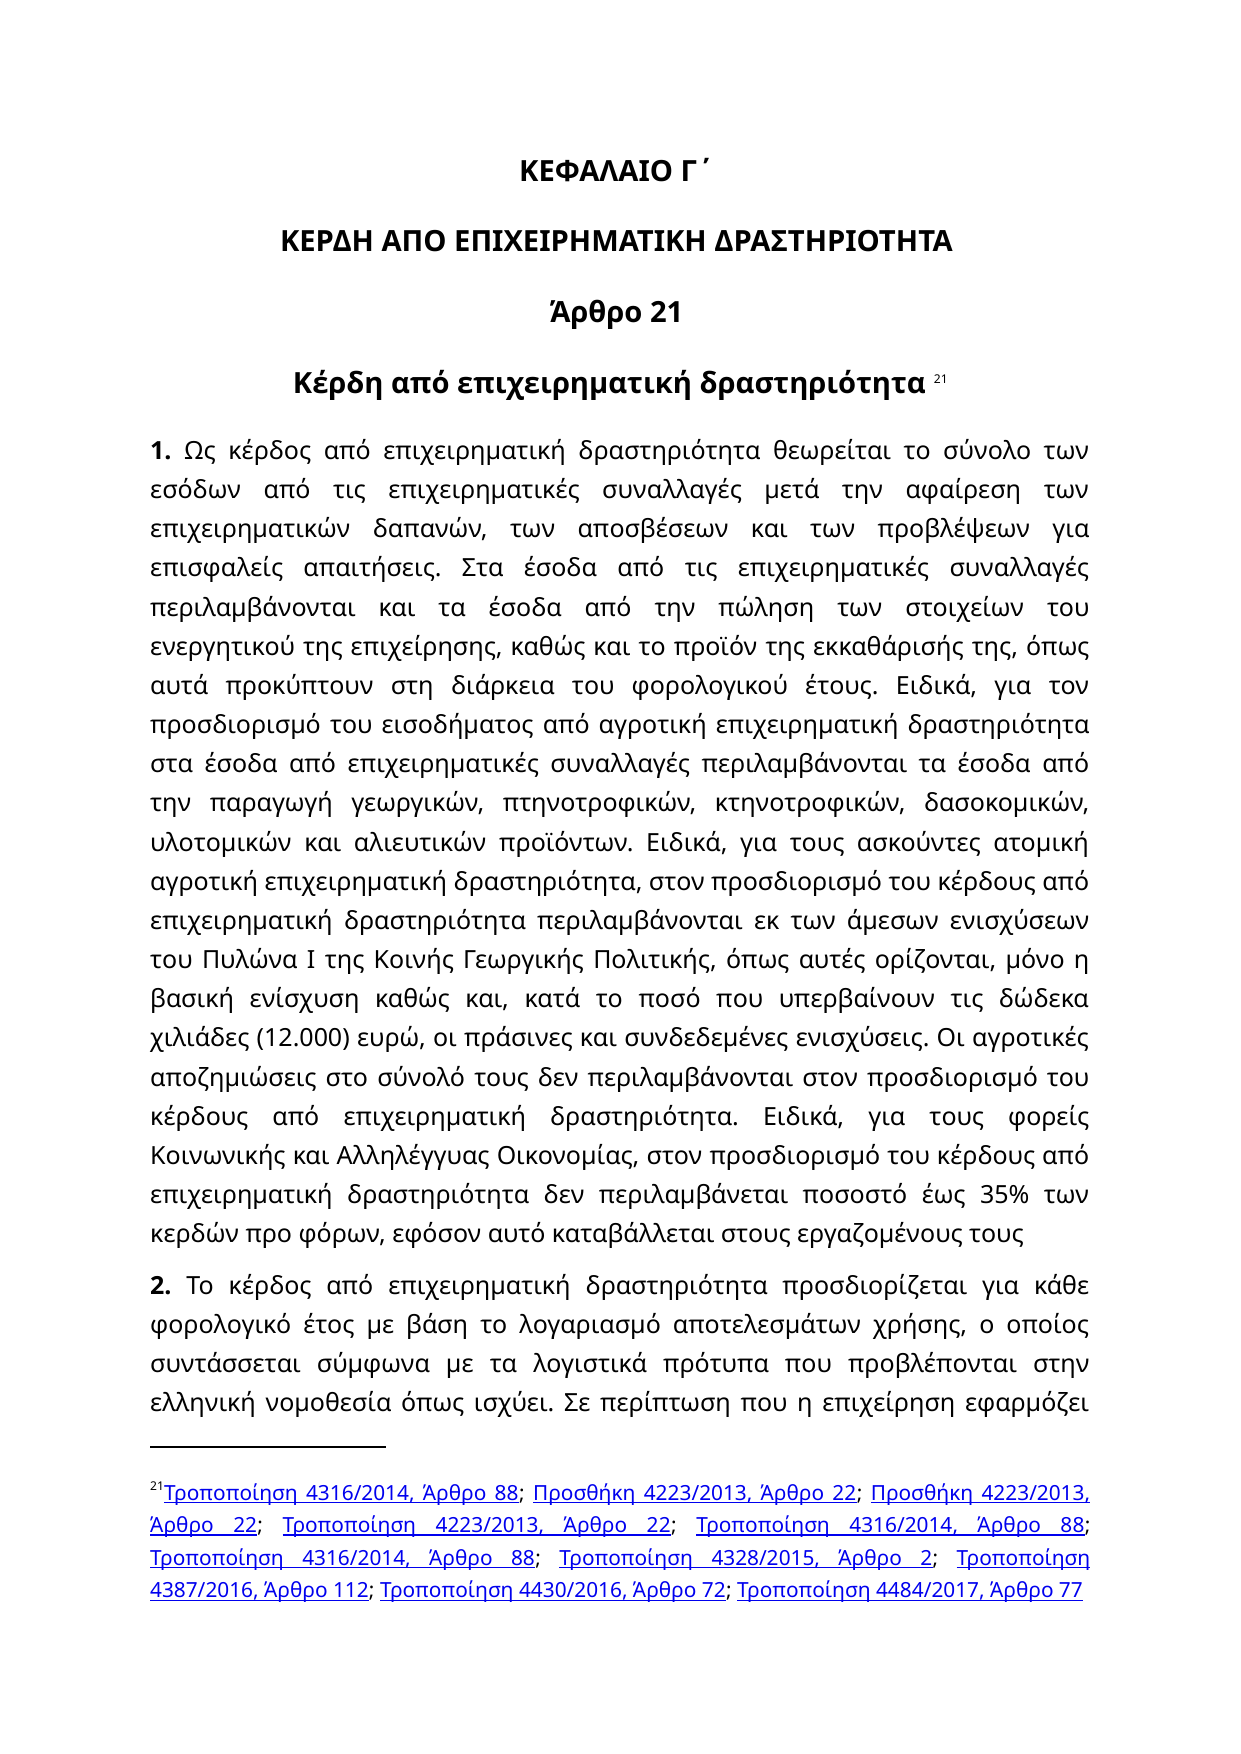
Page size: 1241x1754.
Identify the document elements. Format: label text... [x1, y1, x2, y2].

text 1. Ως κέρδος από επιχειρηματική δραστηριότητα θεωρείται το σύνολο των εσόδων από τις επιχειρηματικές συναλλαγές μετά την αφαίρεση των επιχειρηματικών δαπανών, των αποσβέσεων και των προβλέψεων για επισφαλείς απαιτήσεις. Στα έσοδα από τις επιχειρηματικές συναλλαγές περιλαμβάνονται και τα έσοδα από την πώληση των στοιχείων του ενεργητικού της επιχείρησης, καθώς και το προϊόν της εκκαθάρισής της, όπως αυτά προκύπτουν στη διάρκεια του φορολογικού έτους. Ειδικά, για τον προσδιορισμό του εισοδήματος από αγροτική επιχειρηματική δραστηριότητα στα έσοδα από επιχειρηματικές συναλλαγές περιλαμβάνονται τα έσοδα από την παραγωγή γεωργικών, πτηνοτροφικών, κτηνοτροφικών, δασοκομικών, υλοτομικών και αλιευτικών προϊόντων. Ειδικά, για τους ασκούντες ατομική αγροτική επιχειρηματική δραστηριότητα, στον προσδιορισμό του κέρδους από επιχειρηματική δραστηριότητα περιλαμβάνονται εκ των άμεσων ενισχύσεων του Πυλώνα I της Κοινής Γεωργικής Πολιτικής, όπως αυτές ορίζονται, μόνο η βασική ενίσχυση καθώς και, κατά το ποσό που υπερβαίνουν τις δώδεκα χιλιάδες (12.000) ευρώ, οι πράσινες και συνδεδεμένες ενισχύσεις. Οι αγροτικές αποζημιώσεις στο σύνολό τους δεν περιλαμβάνονται στον προσδιορισμό του κέρδους από επιχειρηματική δραστηριότητα. Ειδικά, για τους φορείς Κοινωνικής και Αλληλέγγυας Οικονομίας, στον προσδιορισμό του κέρδους από επιχειρηματική δραστηριότητα δεν περιλαμβάνεται ποσοστό έως 35% των κερδών προ φόρων, εφόσον αυτό καταβάλλεται στους εργαζομένους τους [150, 432, 1090, 1250]
subtitle Κέρδη από επιχειρηματική δραστηριότητα [150, 362, 1090, 402]
text Τροποποίηση 4316/2014, Άρθρο 88; Προσθήκη 4223/2013, Άρθρο 22; Προσθήκη 4223/2013, Άρθρο 22; Τροποποίηση 4223/2013, Άρθρο 22; Τροποποίηση 4316/2014, Άρθρο 88; Τροποποίηση 4316/2014, Άρθρο 88; Τροποποίηση 4328/2015, Άρθρο 2; Τροποποίηση 4387/2016, Άρθρο 112; Τροποποίηση 4430/2016, Άρθρο 72; Τροποποίηση 4484/2017, Άρθρο 77 [150, 1478, 1090, 1604]
subtitle ΚΕΦΑΛΑΙΟ Γ΄ [150, 150, 1090, 190]
subtitle Άρθρο 21 [150, 291, 1090, 331]
text 2. Το κέρδος από επιχειρηματική δραστηριότητα προσδιορίζεται για κάθε φορολογικό έτος με βάση το λογαριασμό αποτελεσμάτων χρήσης, ο οποίος συντάσσεται σύμφωνα με τα λογιστικά πρότυπα που προβλέπονται στην ελληνική νομοθεσία όπως ισχύει. Σε περίπτωση που η επιχείρηση εφαρμόζει [150, 1267, 1090, 1419]
subtitle ΚΕΡΔΗ ΑΠΟ ΕΠΙΧΕΙΡΗΜΑΤΙΚΗ ΔΡΑΣΤΗΡΙΟΤΗΤΑ [150, 221, 1090, 260]
